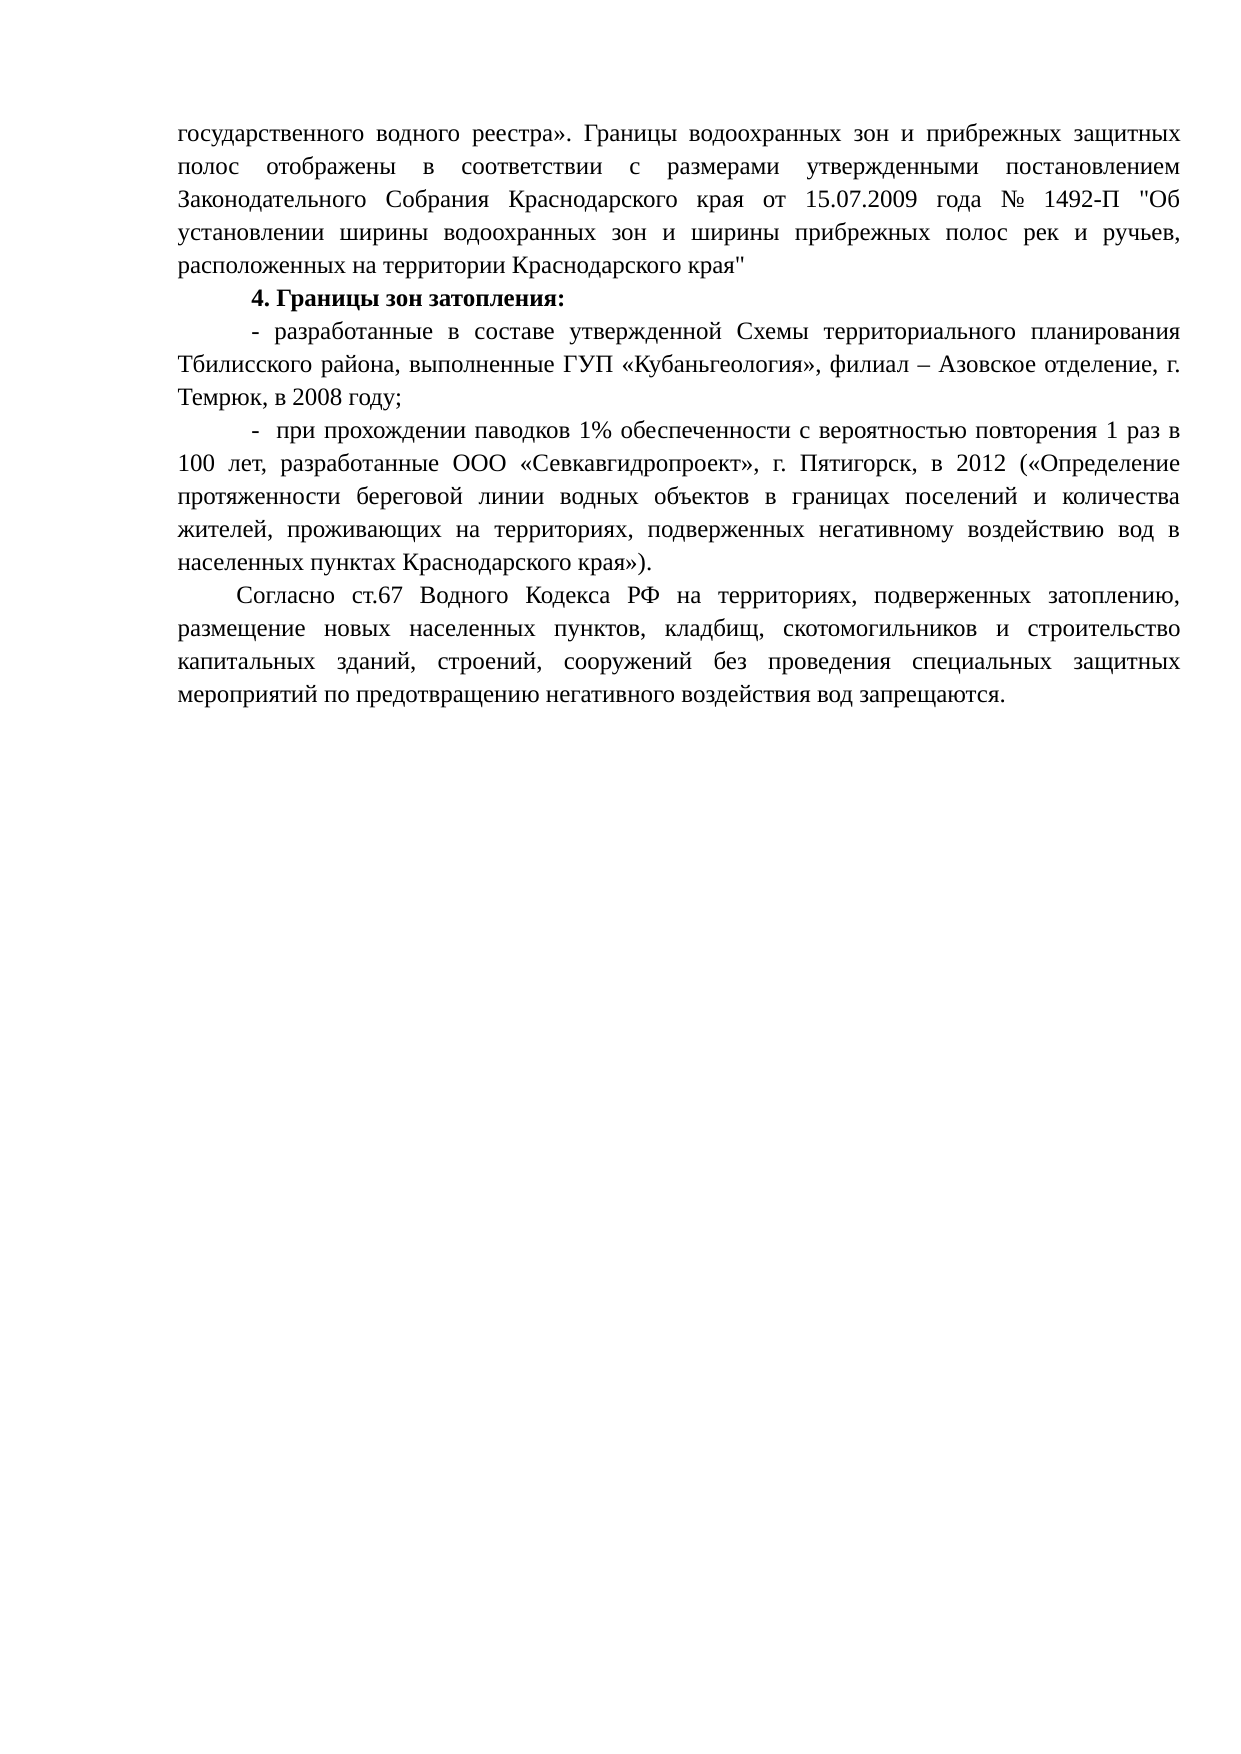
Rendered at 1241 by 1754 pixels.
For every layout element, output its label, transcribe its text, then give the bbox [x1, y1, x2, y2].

text - при прохождении паводков 1% обеспеченности с вероятностью повторения 1 раз в 100 лет, разработанные ООО «Севкавгидропроект», г. Пятигорск, в 2012 («Определение протяженности береговой линии водных объектов в границах поселений и количества жителей, проживающих на территориях, подверженных негативному воздействию вод в населенных пунктах Краснодарского края»). [177, 415, 1181, 576]
text государственного водного реестра». Границы водоохранных зон и прибрежных защитных полос отображены в соответствии с размерами утвержденными постановлением Законодательного Собрания Краснодарского края от 15.07.2009 года № 1492-П "Об установлении ширины водоохранных зон и ширины прибрежных полос рек и ручьев, расположенных на территории Краснодарского края" [177, 118, 1181, 279]
text 4. Границы зон затопления: [177, 283, 1181, 312]
text - разработанные в составе утвержденной Схемы территориального планирования Тбилисского района, выполненные ГУП «Кубаньгеология», филиал – Азовское отделение, г. Темрюк, в 2008 году; [177, 316, 1181, 411]
text Согласно ст.67 Водного Кодекса РФ на территориях, подверженных затоплению, размещение новых населенных пунктов, кладбищ, скотомогильников и строительство капитальных зданий, строений, сооружений без проведения специальных защитных мероприятий по предотвращению негативного воздействия вод запрещаются. [177, 580, 1181, 708]
